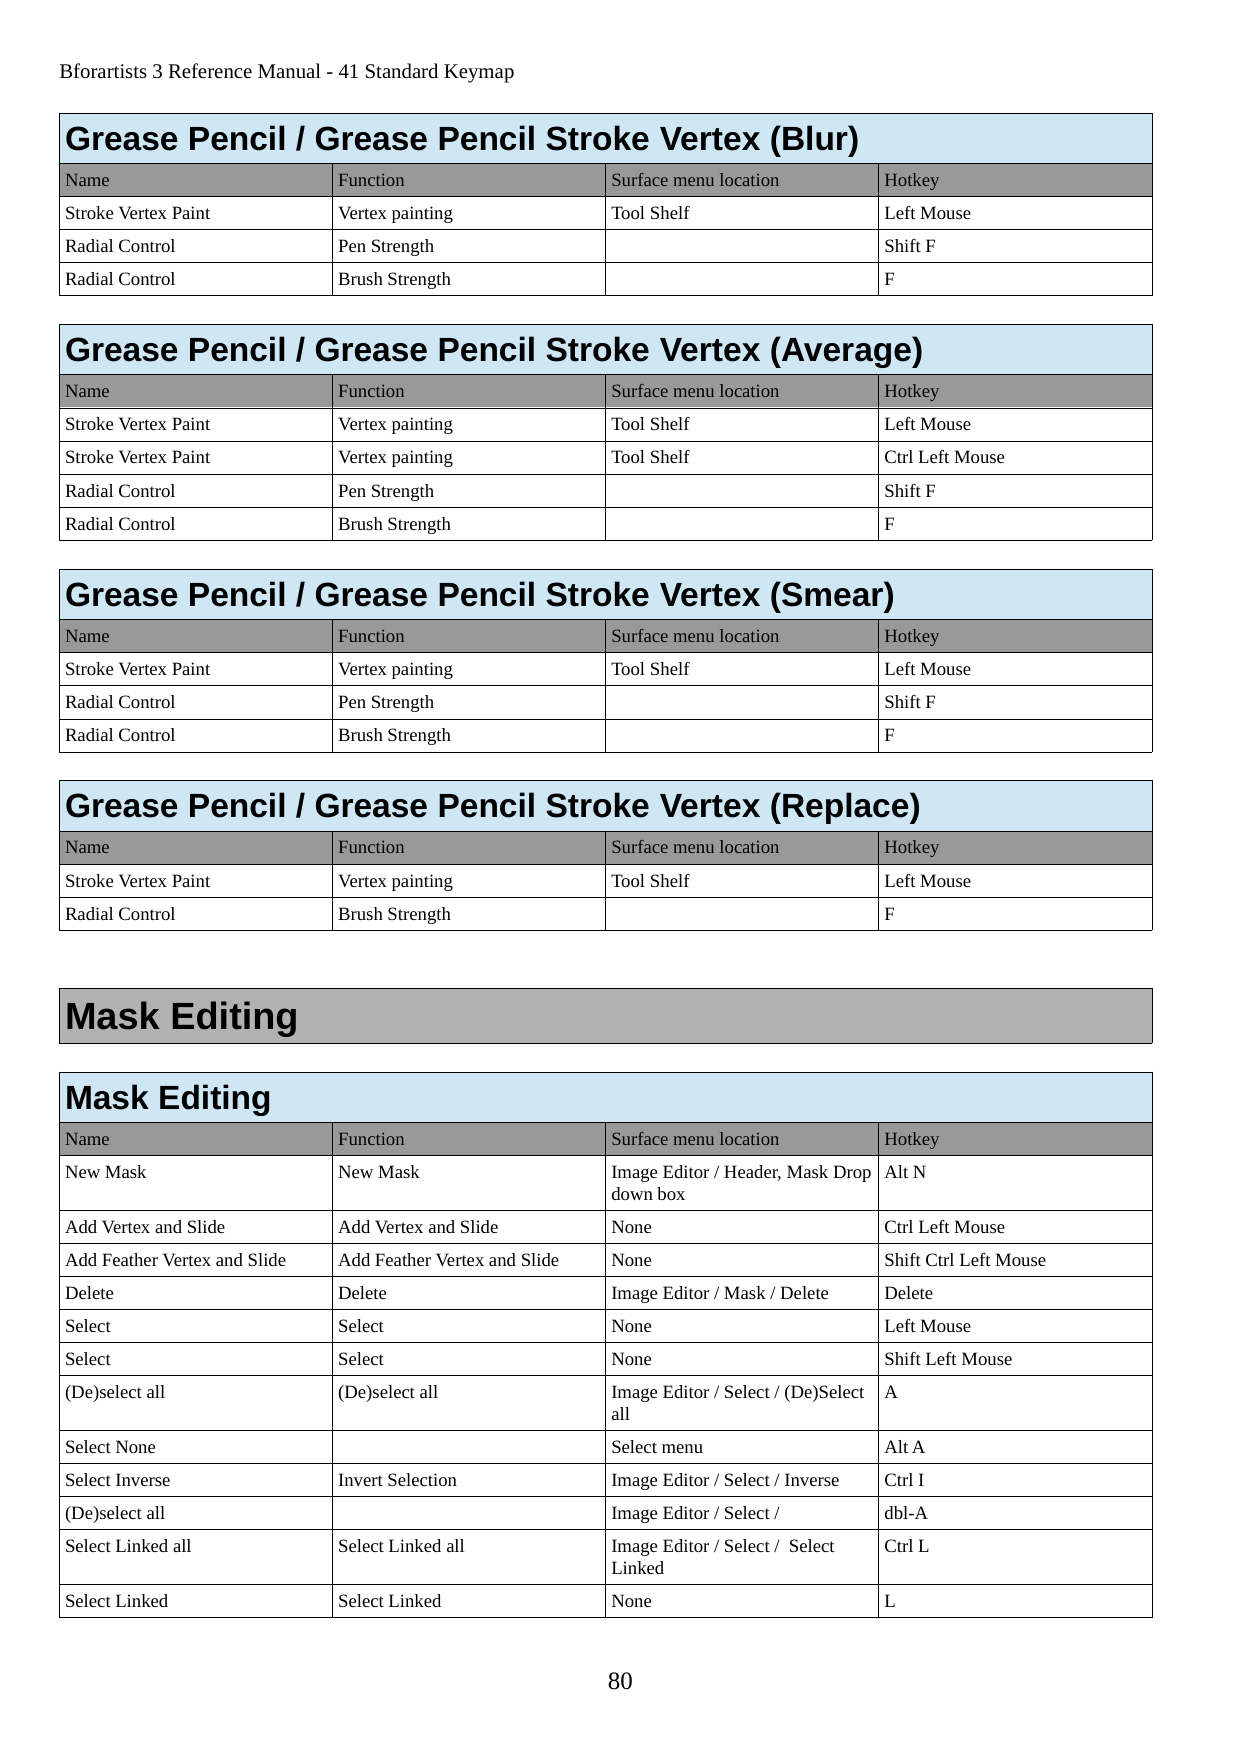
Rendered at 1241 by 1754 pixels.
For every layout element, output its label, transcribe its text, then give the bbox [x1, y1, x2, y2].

table_cell Stroke Vertex Paint [60, 865, 332, 897]
table_cell Delete [879, 1277, 1152, 1309]
table_cell None [606, 1343, 878, 1375]
table_cell (De)select all [60, 1497, 332, 1529]
table_cell Hotkey [879, 375, 1152, 407]
table_cell Vertex painting [333, 197, 605, 229]
table_cell Left Mouse [879, 653, 1152, 685]
table_cell Stroke Vertex Paint [60, 653, 332, 685]
table_cell Image Editor / Select / Inverse [606, 1464, 878, 1496]
table_cell Shift Ctrl Left Mouse [879, 1244, 1152, 1276]
table_cell F [879, 508, 1152, 540]
table_cell None [606, 1211, 878, 1243]
table_cell Radial Control [60, 720, 332, 752]
table_cell Name [60, 164, 332, 196]
table_cell New Mask [333, 1156, 605, 1210]
table_header Grease Pencil / Grease Pencil Stroke Vertex (Smear) [60, 570, 1152, 619]
table_cell Radial Control [60, 508, 332, 540]
table_header Grease Pencil / Grease Pencil Stroke Vertex (Blur) [60, 114, 1152, 163]
table_cell None [606, 1585, 878, 1617]
table_cell [333, 1497, 605, 1529]
table_cell Image Editor / Mask / Delete [606, 1277, 878, 1309]
table_cell Tool Shelf [606, 653, 878, 685]
table_cell [606, 230, 878, 262]
table_cell Surface menu location [606, 620, 878, 652]
table_cell Shift F [879, 475, 1152, 507]
table_cell Surface menu location [606, 832, 878, 864]
table_cell Name [60, 1123, 332, 1155]
table_cell Stroke Vertex Paint [60, 442, 332, 474]
table_cell Image Editor / Select / (De)Select all [606, 1376, 878, 1430]
table_cell Delete [60, 1277, 332, 1309]
table_cell Radial Control [60, 230, 332, 262]
table_cell Pen Strength [333, 230, 605, 262]
table_cell Vertex painting [333, 653, 605, 685]
table_cell Brush Strength [333, 898, 605, 930]
table_cell Shift F [879, 230, 1152, 262]
table_cell Select Linked all [333, 1530, 605, 1584]
table_cell Name [60, 375, 332, 407]
table_cell Image Editor / Select / [606, 1497, 878, 1529]
table_cell Delete [333, 1277, 605, 1309]
table_cell Ctrl I [879, 1464, 1152, 1496]
table_cell [606, 720, 878, 752]
table_cell Surface menu location [606, 1123, 878, 1155]
table_cell Select None [60, 1431, 332, 1463]
table_cell Ctrl L [879, 1530, 1152, 1584]
table_cell Vertex painting [333, 865, 605, 897]
table_cell Brush Strength [333, 263, 605, 295]
table_cell Brush Strength [333, 508, 605, 540]
table_cell Tool Shelf [606, 865, 878, 897]
table_cell (De)select all [60, 1376, 332, 1430]
table_cell Select [333, 1310, 605, 1342]
table_cell Stroke Vertex Paint [60, 409, 332, 441]
table_cell Pen Strength [333, 475, 605, 507]
table_cell dbl-A [879, 1497, 1152, 1529]
table_cell Select [333, 1343, 605, 1375]
table_cell New Mask [60, 1156, 332, 1210]
table_cell Radial Control [60, 475, 332, 507]
table_cell A [879, 1376, 1152, 1430]
table_cell Add Feather Vertex and Slide [333, 1244, 605, 1276]
table_cell Left Mouse [879, 1310, 1152, 1342]
table_cell Function [333, 375, 605, 407]
table_cell Vertex painting [333, 442, 605, 474]
table_cell Function [333, 164, 605, 196]
table_cell Brush Strength [333, 720, 605, 752]
table_cell Stroke Vertex Paint [60, 197, 332, 229]
table_cell Image Editor / Header, Mask Drop down box [606, 1156, 878, 1210]
table_cell Left Mouse [879, 197, 1152, 229]
table_cell Select Linked all [60, 1530, 332, 1584]
table_cell [606, 263, 878, 295]
table_cell Add Vertex and Slide [60, 1211, 332, 1243]
table_cell [606, 686, 878, 718]
table_cell Shift F [879, 686, 1152, 718]
table_cell Select menu [606, 1431, 878, 1463]
table_cell (De)select all [333, 1376, 605, 1430]
table_cell Shift Left Mouse [879, 1343, 1152, 1375]
table_cell Select Linked [333, 1585, 605, 1617]
table_cell [606, 898, 878, 930]
table_cell Surface menu location [606, 375, 878, 407]
table_cell Function [333, 620, 605, 652]
table_header Mask Editing [60, 1073, 1152, 1122]
table_cell Left Mouse [879, 865, 1152, 897]
table_cell Alt N [879, 1156, 1152, 1210]
table_cell None [606, 1310, 878, 1342]
table_header Grease Pencil / Grease Pencil Stroke Vertex (Replace) [60, 781, 1152, 831]
table_cell Add Vertex and Slide [333, 1211, 605, 1243]
table_cell Pen Strength [333, 686, 605, 718]
table_cell Hotkey [879, 1123, 1152, 1155]
table_cell F [879, 720, 1152, 752]
table_cell Ctrl Left Mouse [879, 442, 1152, 474]
table_cell Select Inverse [60, 1464, 332, 1496]
table_cell Alt A [879, 1431, 1152, 1463]
table_cell Tool Shelf [606, 409, 878, 441]
table_cell Left Mouse [879, 409, 1152, 441]
table_header Mask Editing [60, 989, 1152, 1043]
table_cell L [879, 1585, 1152, 1617]
table_cell Function [333, 1123, 605, 1155]
table_cell [333, 1431, 605, 1463]
table_cell Vertex painting [333, 409, 605, 441]
table_cell Add Feather Vertex and Slide [60, 1244, 332, 1276]
table_cell [606, 475, 878, 507]
table_header Grease Pencil / Grease Pencil Stroke Vertex (Average) [60, 325, 1152, 374]
table_cell Select Linked [60, 1585, 332, 1617]
table_cell F [879, 263, 1152, 295]
table_cell Surface menu location [606, 164, 878, 196]
table_cell Name [60, 832, 332, 864]
table_cell Name [60, 620, 332, 652]
table_cell Hotkey [879, 164, 1152, 196]
table_cell Image Editor / Select / Select Linked [606, 1530, 878, 1584]
table_cell F [879, 898, 1152, 930]
table_cell Radial Control [60, 686, 332, 718]
table_cell Radial Control [60, 898, 332, 930]
table_cell None [606, 1244, 878, 1276]
table_cell [606, 508, 878, 540]
table_cell Invert Selection [333, 1464, 605, 1496]
table_cell Function [333, 832, 605, 864]
table_cell Radial Control [60, 263, 332, 295]
table_cell Tool Shelf [606, 197, 878, 229]
table_cell Hotkey [879, 832, 1152, 864]
table_cell Ctrl Left Mouse [879, 1211, 1152, 1243]
table_cell Tool Shelf [606, 442, 878, 474]
table_cell Hotkey [879, 620, 1152, 652]
table_cell Select [60, 1310, 332, 1342]
table_cell Select [60, 1343, 332, 1375]
